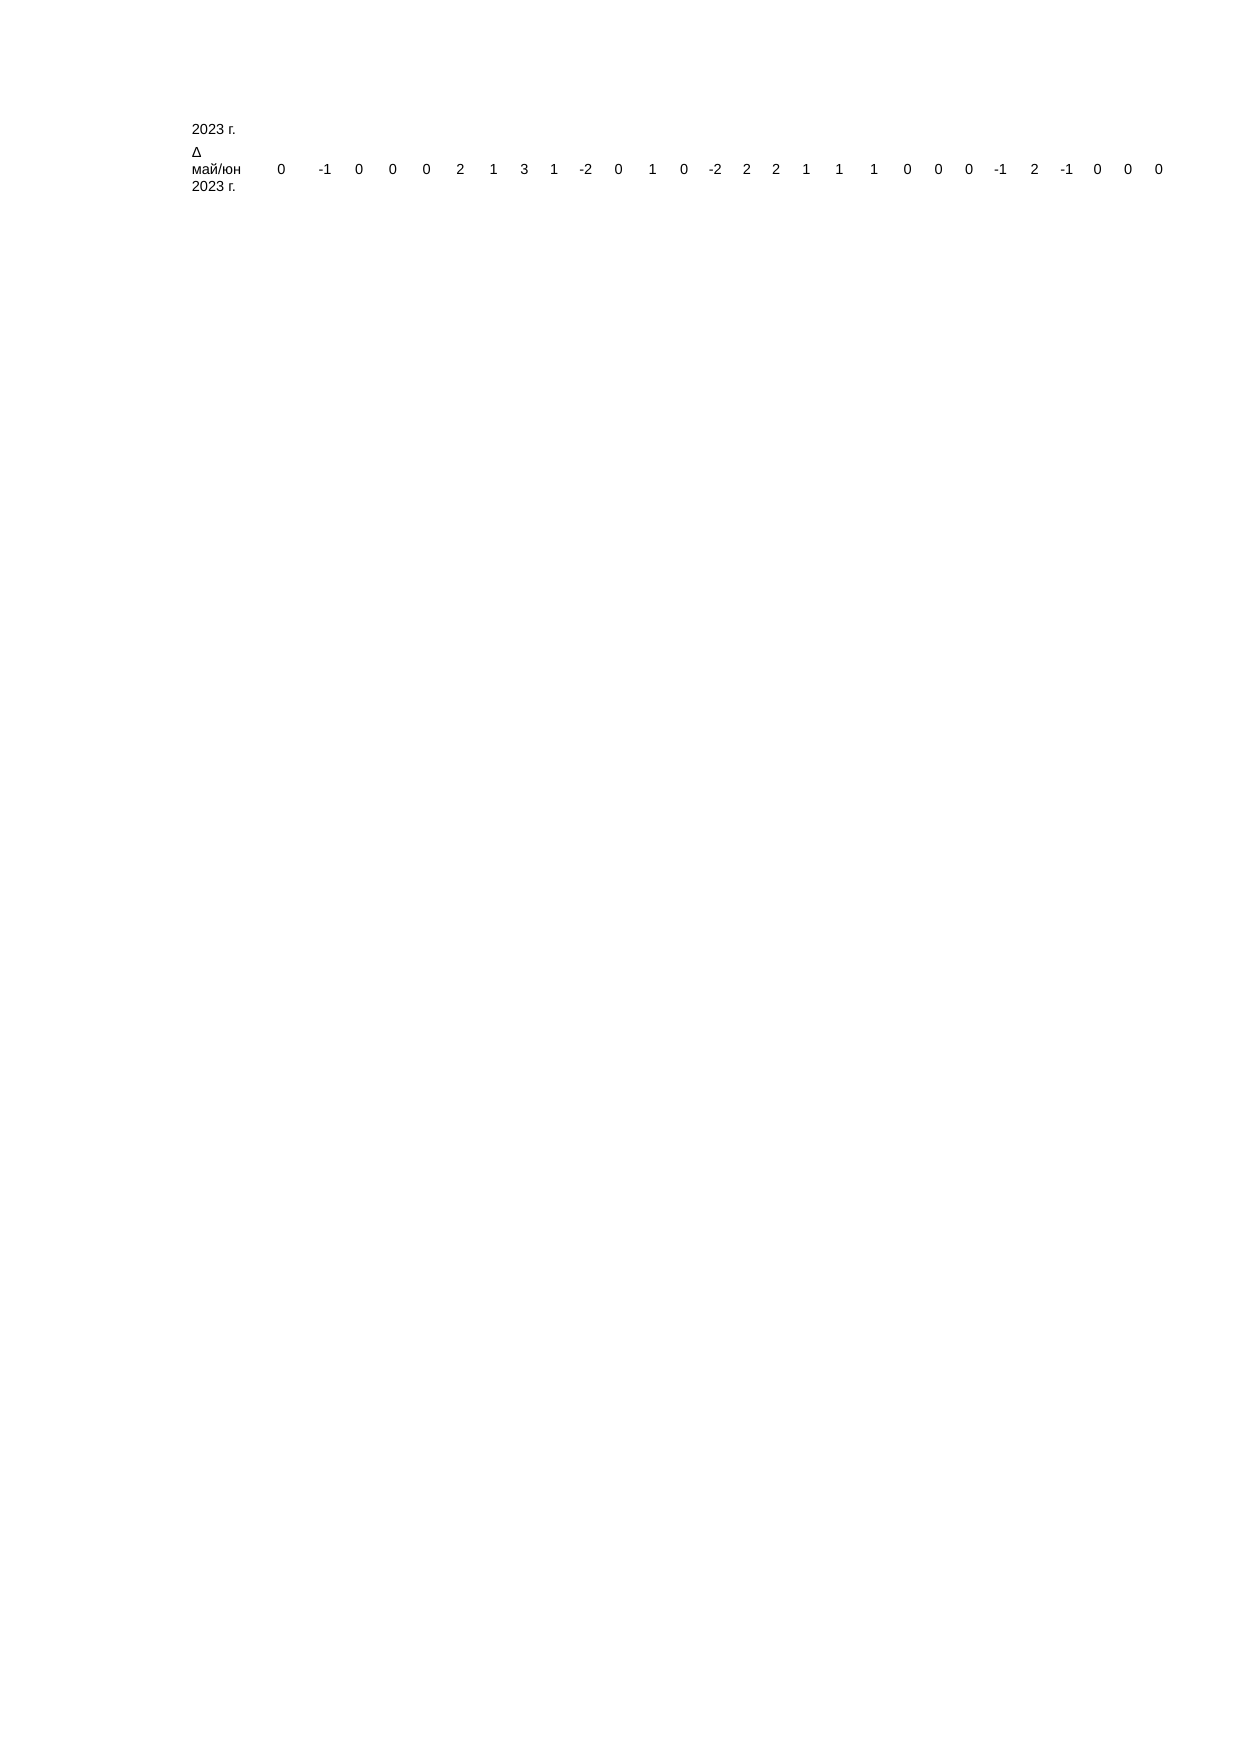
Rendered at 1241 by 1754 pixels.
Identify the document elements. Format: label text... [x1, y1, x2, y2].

table_cell [602, 118, 635, 141]
table_cell 1 [822, 141, 856, 197]
table_cell [308, 118, 341, 141]
table_cell [923, 118, 954, 141]
table_cell 0 [954, 141, 984, 197]
table_cell [477, 118, 510, 141]
table_cell 2 [443, 141, 477, 197]
table_cell [1142, 118, 1175, 141]
table_cell 1 [477, 141, 510, 197]
table_cell 0 [1142, 141, 1175, 197]
table_cell [761, 118, 790, 141]
table_cell [376, 118, 409, 141]
table_cell 1 [856, 141, 892, 197]
table_cell -2 [569, 141, 602, 197]
table_cell 2 [732, 141, 761, 197]
table_cell 0 [341, 141, 376, 197]
table_cell [635, 118, 669, 141]
table_cell [254, 118, 308, 141]
table_cell -1 [1053, 141, 1081, 197]
table_cell 0 [923, 141, 954, 197]
table_cell [538, 118, 569, 141]
table_cell 0 [602, 141, 635, 197]
table_cell [1114, 118, 1142, 141]
table_cell 1 [790, 141, 822, 197]
table_cell [409, 118, 443, 141]
table_cell [670, 118, 698, 141]
table_cell [822, 118, 856, 141]
table_cell [954, 118, 984, 141]
table_cell [1053, 118, 1081, 141]
table_cell [698, 118, 732, 141]
table_cell 2023 г. [189, 118, 254, 141]
table_cell [892, 118, 923, 141]
table_cell [510, 118, 538, 141]
table_cell [118, 118, 189, 197]
table_cell [984, 118, 1016, 141]
table_cell -2 [698, 141, 732, 197]
table_cell 0 [1114, 141, 1142, 197]
table_cell [341, 118, 376, 141]
table_cell 0 [376, 141, 409, 197]
table_cell 0 [1081, 141, 1114, 197]
table_cell Δ май/юн 2023 г. [189, 141, 254, 197]
table_cell 2 [761, 141, 790, 197]
table_cell [1081, 118, 1114, 141]
table_cell [790, 118, 822, 141]
table_cell [1016, 118, 1052, 141]
table_cell 1 [635, 141, 669, 197]
table_cell 3 [510, 141, 538, 197]
table_cell 0 [254, 141, 308, 197]
table_cell 2 [1016, 141, 1052, 197]
table_cell -1 [984, 141, 1016, 197]
table_cell -1 [308, 141, 341, 197]
table_cell [569, 118, 602, 141]
table_cell 0 [409, 141, 443, 197]
table_cell 0 [892, 141, 923, 197]
table_cell 1 [538, 141, 569, 197]
table_cell 0 [670, 141, 698, 197]
table_cell [443, 118, 477, 141]
table_cell [856, 118, 892, 141]
table_cell [732, 118, 761, 141]
